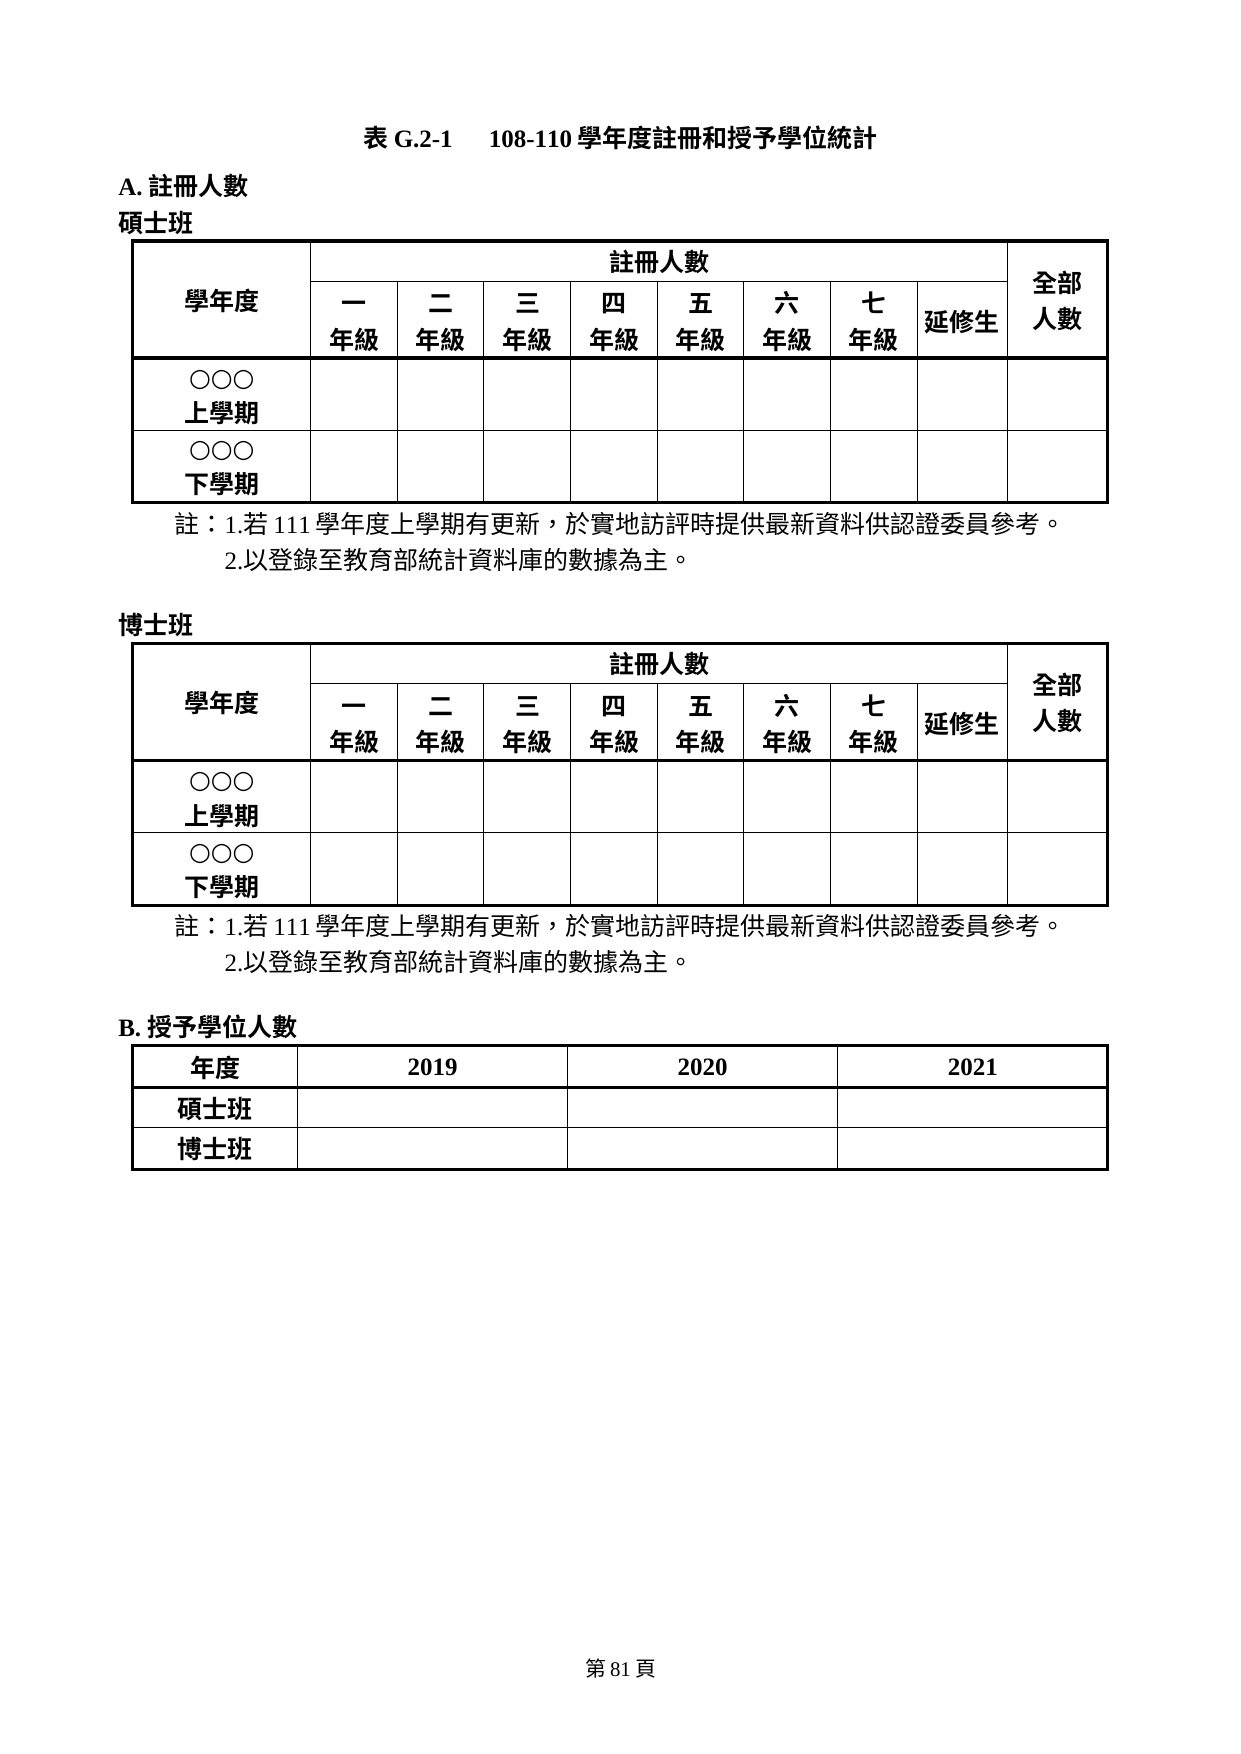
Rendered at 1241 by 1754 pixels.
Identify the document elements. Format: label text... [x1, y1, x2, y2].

table_cell [398, 360, 483, 430]
table_header 2019 [298, 1047, 567, 1086]
text B. 授予學位人數 [118, 1008, 1122, 1044]
table_cell 二 年級 [398, 282, 483, 356]
table_cell [831, 833, 917, 903]
table_cell ○○○ 上學期 [134, 762, 310, 832]
table_cell [838, 1128, 1106, 1168]
table_cell [571, 431, 657, 501]
text 碩士班 [118, 203, 1122, 239]
table_cell [838, 1089, 1106, 1127]
table_header 全部 人數 [1008, 243, 1106, 356]
table_cell [918, 833, 1007, 903]
table_header 學年度 [134, 243, 310, 356]
table_cell [398, 762, 483, 832]
table_cell 二 年級 [398, 684, 483, 759]
table_cell [298, 1089, 567, 1127]
table_cell [484, 762, 570, 832]
table_header 2021 [838, 1047, 1106, 1086]
table_header 年度 [134, 1047, 297, 1086]
table_cell ○○○ 下學期 [134, 833, 310, 903]
table_cell [1008, 360, 1106, 430]
table_cell 七 年級 [831, 282, 917, 356]
table_header 2020 [568, 1047, 837, 1086]
table_cell [398, 833, 483, 903]
table_cell [744, 360, 830, 430]
table_cell [918, 431, 1007, 501]
text 博士班 [118, 606, 1122, 642]
table_cell ○○○ 上學期 [134, 360, 310, 430]
table_cell [1008, 762, 1106, 832]
text A. 註冊人數 [118, 167, 1122, 203]
table_cell [484, 360, 570, 430]
table_cell [918, 762, 1007, 832]
table_cell [571, 762, 657, 832]
table_cell 七 年級 [831, 684, 917, 759]
table_cell [568, 1089, 837, 1127]
table_cell [1008, 431, 1106, 501]
table_cell [571, 833, 657, 903]
text 2.以登錄至教育部統計資料庫的數據為主。 [118, 541, 1122, 577]
table_cell [568, 1128, 837, 1168]
table_cell [571, 360, 657, 430]
table_cell [1008, 833, 1106, 903]
table_cell [918, 360, 1007, 430]
table_cell ○○○ 下學期 [134, 431, 310, 501]
table_cell [658, 762, 743, 832]
table_cell [311, 833, 397, 903]
table_cell [311, 360, 397, 430]
table_cell 五 年級 [658, 282, 743, 356]
table_cell 六 年級 [744, 684, 830, 759]
table_cell [484, 833, 570, 903]
table_cell 博士班 [134, 1128, 297, 1168]
table_header 註冊人數 [311, 645, 1007, 683]
text 表G.2-1 108-110學年度註冊和授予學位統計 [118, 118, 1122, 154]
text 註：1.若111學年度上學期有更新，於實地訪評時提供最新資料供認證委員參考。 [118, 504, 1122, 541]
table_cell [311, 762, 397, 832]
table_cell 四 年級 [571, 282, 657, 356]
table_cell [658, 431, 743, 501]
table_cell [831, 360, 917, 430]
table_cell [744, 833, 830, 903]
table_cell 一 年級 [311, 282, 397, 356]
table_cell 一 年級 [311, 684, 397, 759]
table_cell [398, 431, 483, 501]
table_cell [744, 762, 830, 832]
table_cell 延修生 [918, 282, 1007, 356]
table_cell 三 年級 [484, 282, 570, 356]
table_cell 五 年級 [658, 684, 743, 759]
table_cell [658, 360, 743, 430]
table_header 全部 人數 [1008, 645, 1106, 759]
table_cell [658, 833, 743, 903]
table_cell [298, 1128, 567, 1168]
text 2.以登錄至教育部統計資料庫的數據為主。 [118, 943, 1122, 979]
table_cell [831, 431, 917, 501]
table_cell 六 年級 [744, 282, 830, 356]
text 註：1.若111學年度上學期有更新，於實地訪評時提供最新資料供認證委員參考。 [118, 907, 1122, 943]
table_cell 三 年級 [484, 684, 570, 759]
table_header 註冊人數 [311, 243, 1007, 281]
table_cell [831, 762, 917, 832]
table_cell 延修生 [918, 684, 1007, 759]
table_cell [311, 431, 397, 501]
table_cell 四 年級 [571, 684, 657, 759]
table_header 學年度 [134, 645, 310, 759]
table_cell 碩士班 [134, 1089, 297, 1127]
table_cell [744, 431, 830, 501]
table_cell [484, 431, 570, 501]
